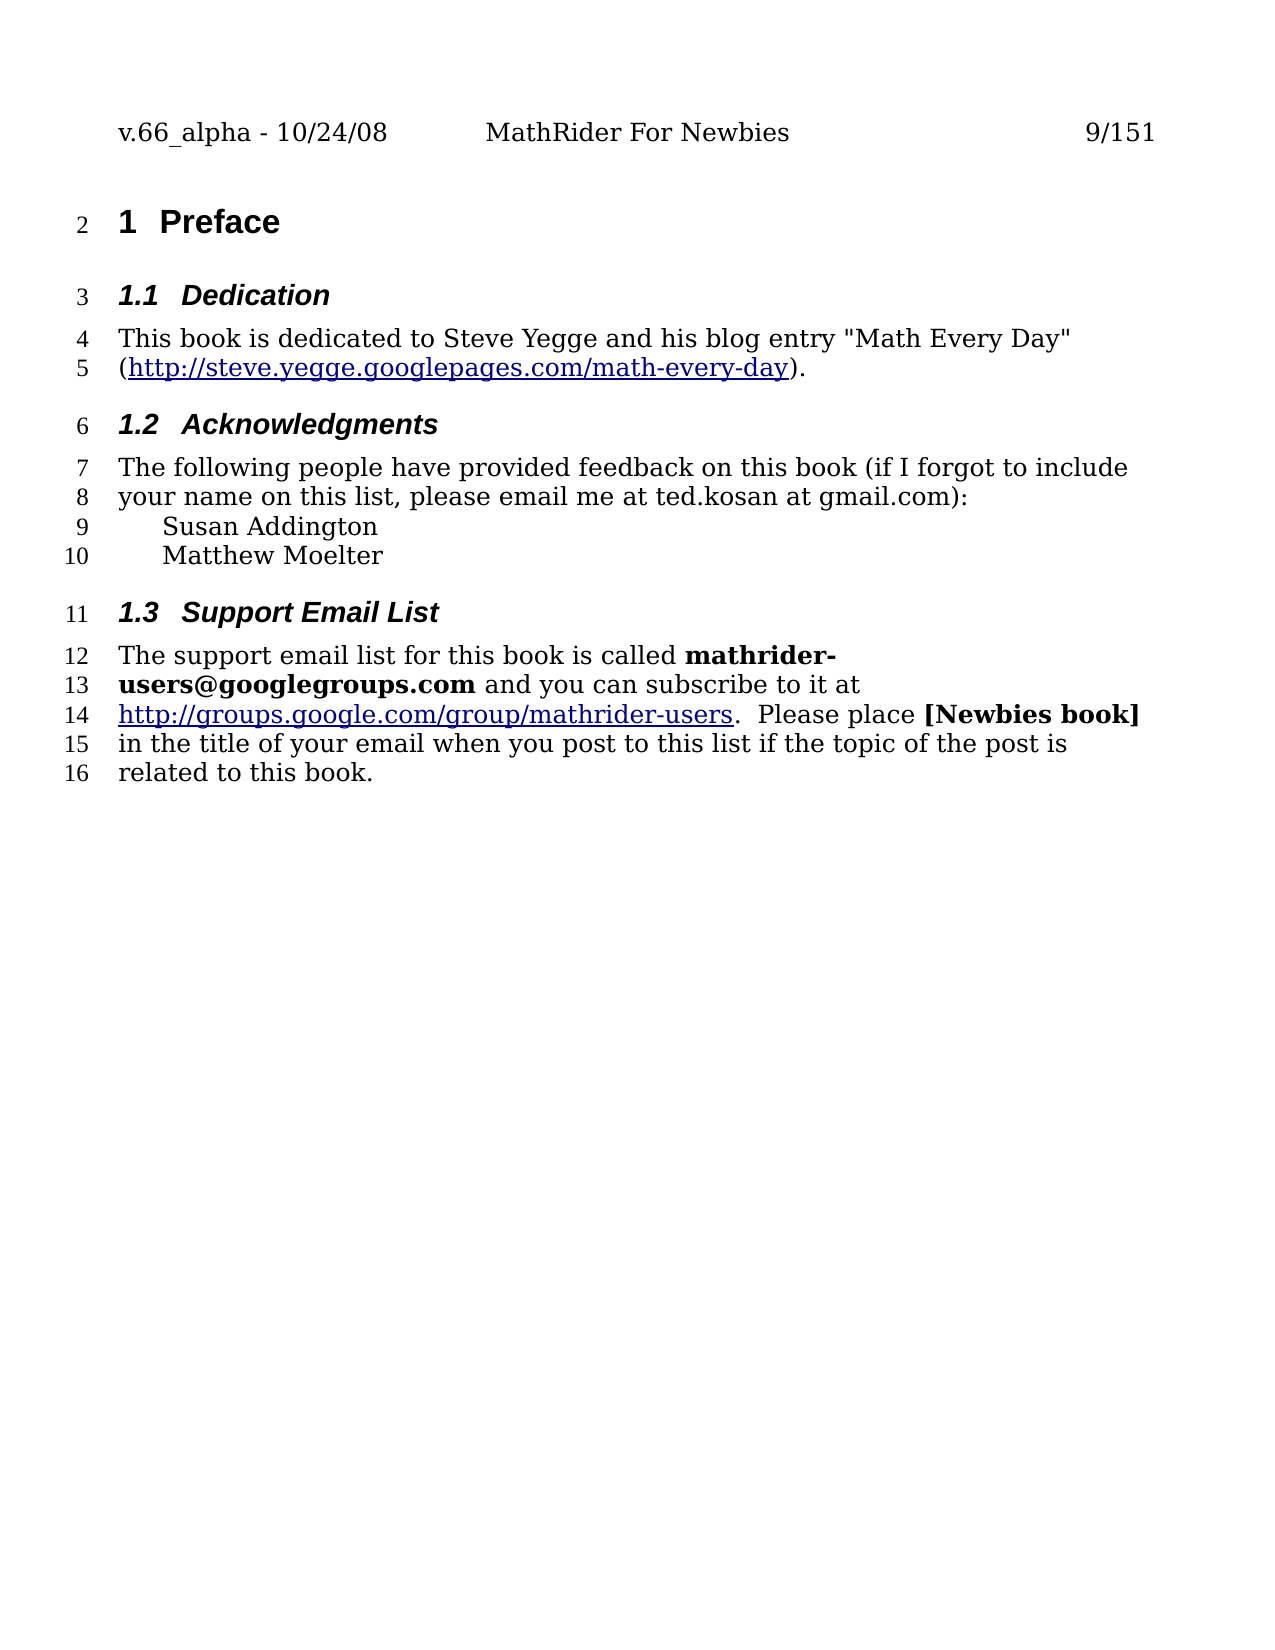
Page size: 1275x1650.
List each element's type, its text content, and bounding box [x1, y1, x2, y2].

subtitle Acknowledgments [118, 407, 1157, 441]
text Matthew Moelter [162, 541, 1157, 570]
text The following people have provided feedback on this book (if I forgot to include your name on this list, please email me at ted.kosan at gmail.com): [118, 453, 1157, 512]
subtitle Support Email List [118, 595, 1157, 628]
subtitle Dedication [118, 278, 1157, 311]
text Susan Addington [162, 512, 1157, 541]
subtitle Preface [118, 202, 1157, 240]
text The support email list for this book is called mathrider-users@googlegroups.com and you can subscribe to it at http://groups.google.com/group/mathrider-users. Please place [Newbies book] in the title of your email when you post to this list if the topic of the post is related to this book. [118, 641, 1157, 787]
text This book is dedicated to Steve Yegge and his blog entry "Math Every Day" (http://steve.yegge.googlepages.com/math-every-day). [118, 324, 1157, 382]
